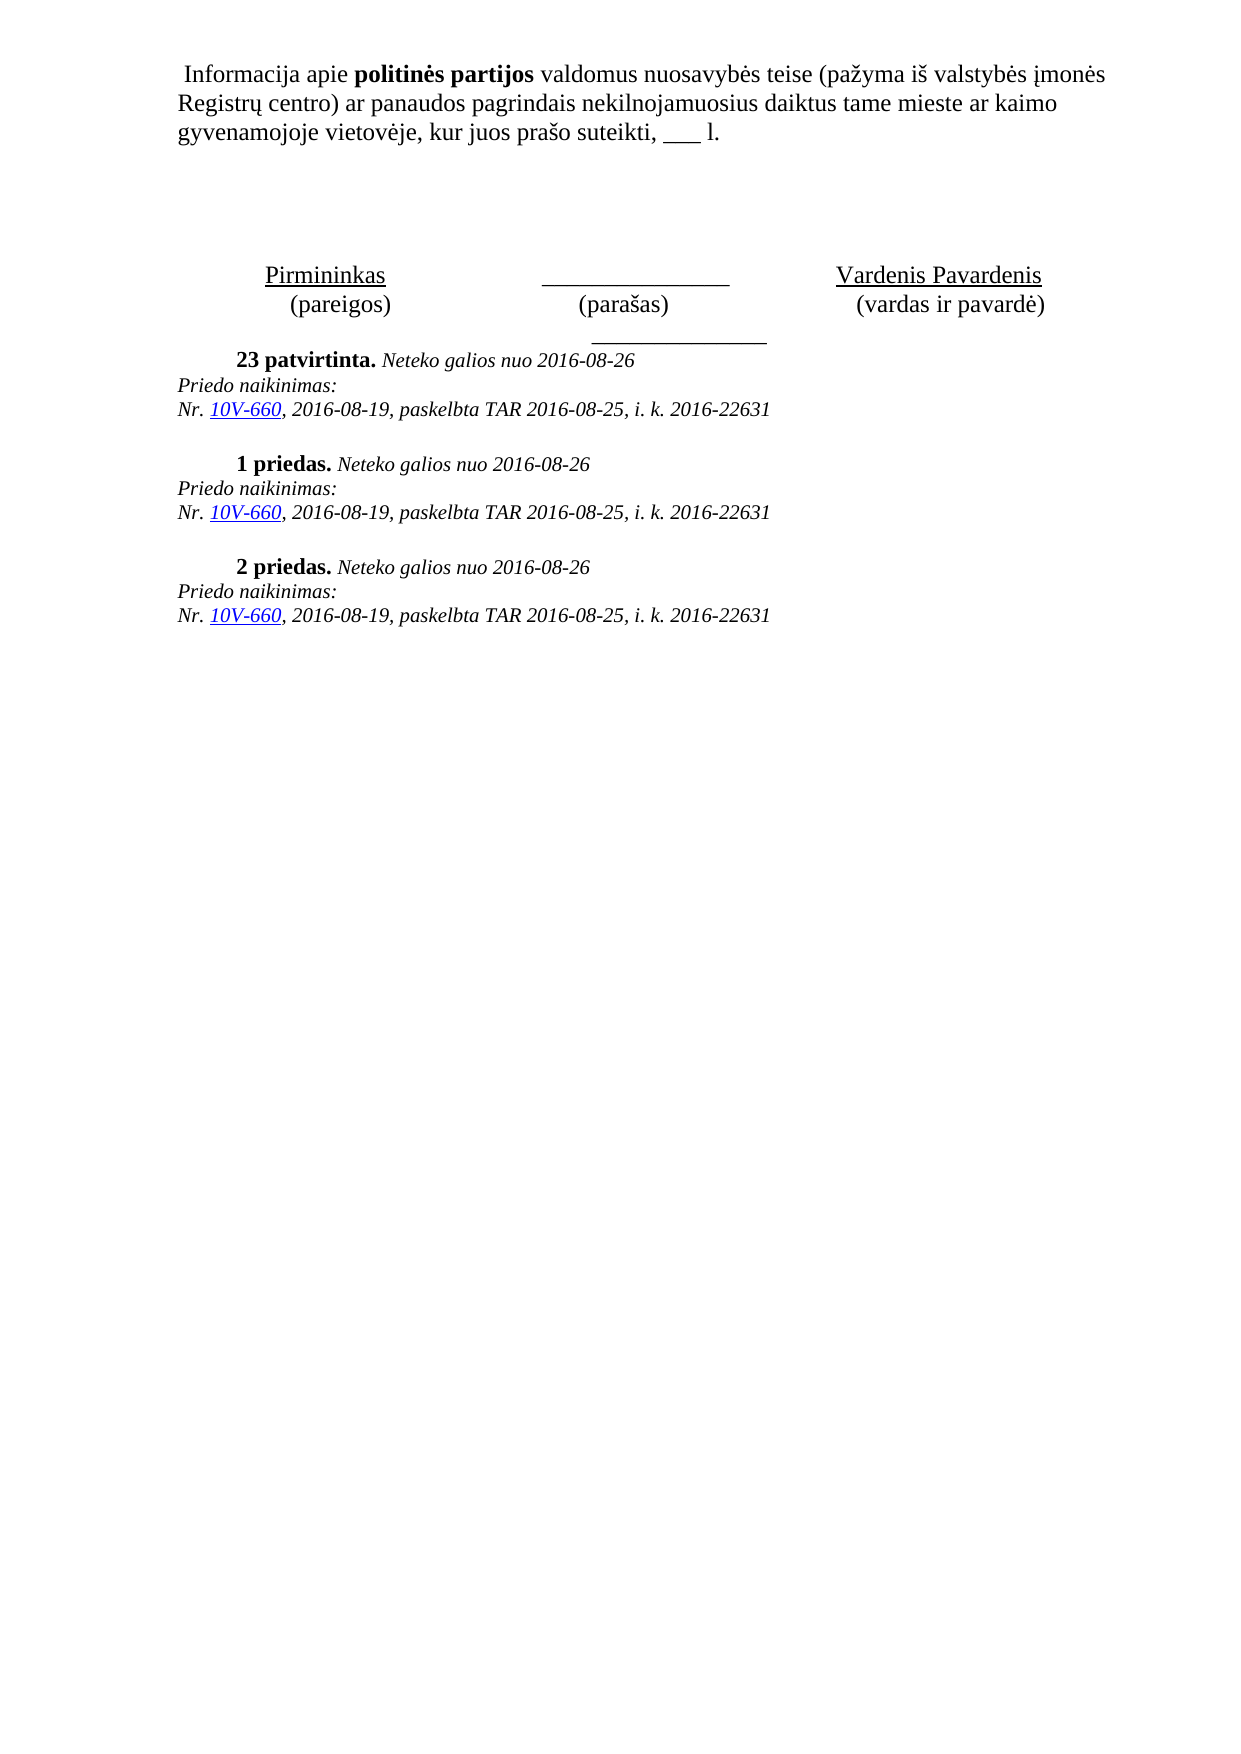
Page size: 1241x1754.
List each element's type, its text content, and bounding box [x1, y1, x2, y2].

text (pareigos) (parašas) (vardas ir pavardė) [177, 289, 1181, 318]
text Priedo naikinimas: [177, 579, 1181, 603]
text 1 priedas. Neteko galios nuo 2016-08-26 [177, 450, 1181, 476]
text 2 priedas. Neteko galios nuo 2016-08-26 [177, 553, 1181, 579]
text ______________ [177, 318, 1181, 347]
text Informacija apie politinės partijos valdomus nuosavybės teise (pažyma iš valstybės įmonės Registrų centro) ar panaudos pagrindais nekilnojamuosius daiktus tame mieste ar kaimo gyvenamojoje vietovėje, kur juos prašo suteikti, ___ l. [177, 59, 1181, 145]
text Nr. 10V-660, 2016-08-19, paskelbta TAR 2016-08-25, i. k. 2016-22631 [177, 500, 1181, 524]
text Priedo naikinimas: [177, 476, 1181, 500]
text Priedo naikinimas: [177, 373, 1181, 397]
text Nr. 10V-660, 2016-08-19, paskelbta TAR 2016-08-25, i. k. 2016-22631 [177, 603, 1181, 627]
text Nr. 10V-660, 2016-08-19, paskelbta TAR 2016-08-25, i. k. 2016-22631 [177, 397, 1181, 421]
text Pirmininkas _______________ Vardenis Pavardenis [177, 260, 1181, 289]
text 23 patvirtinta. Neteko galios nuo 2016-08-26 [177, 347, 1181, 373]
